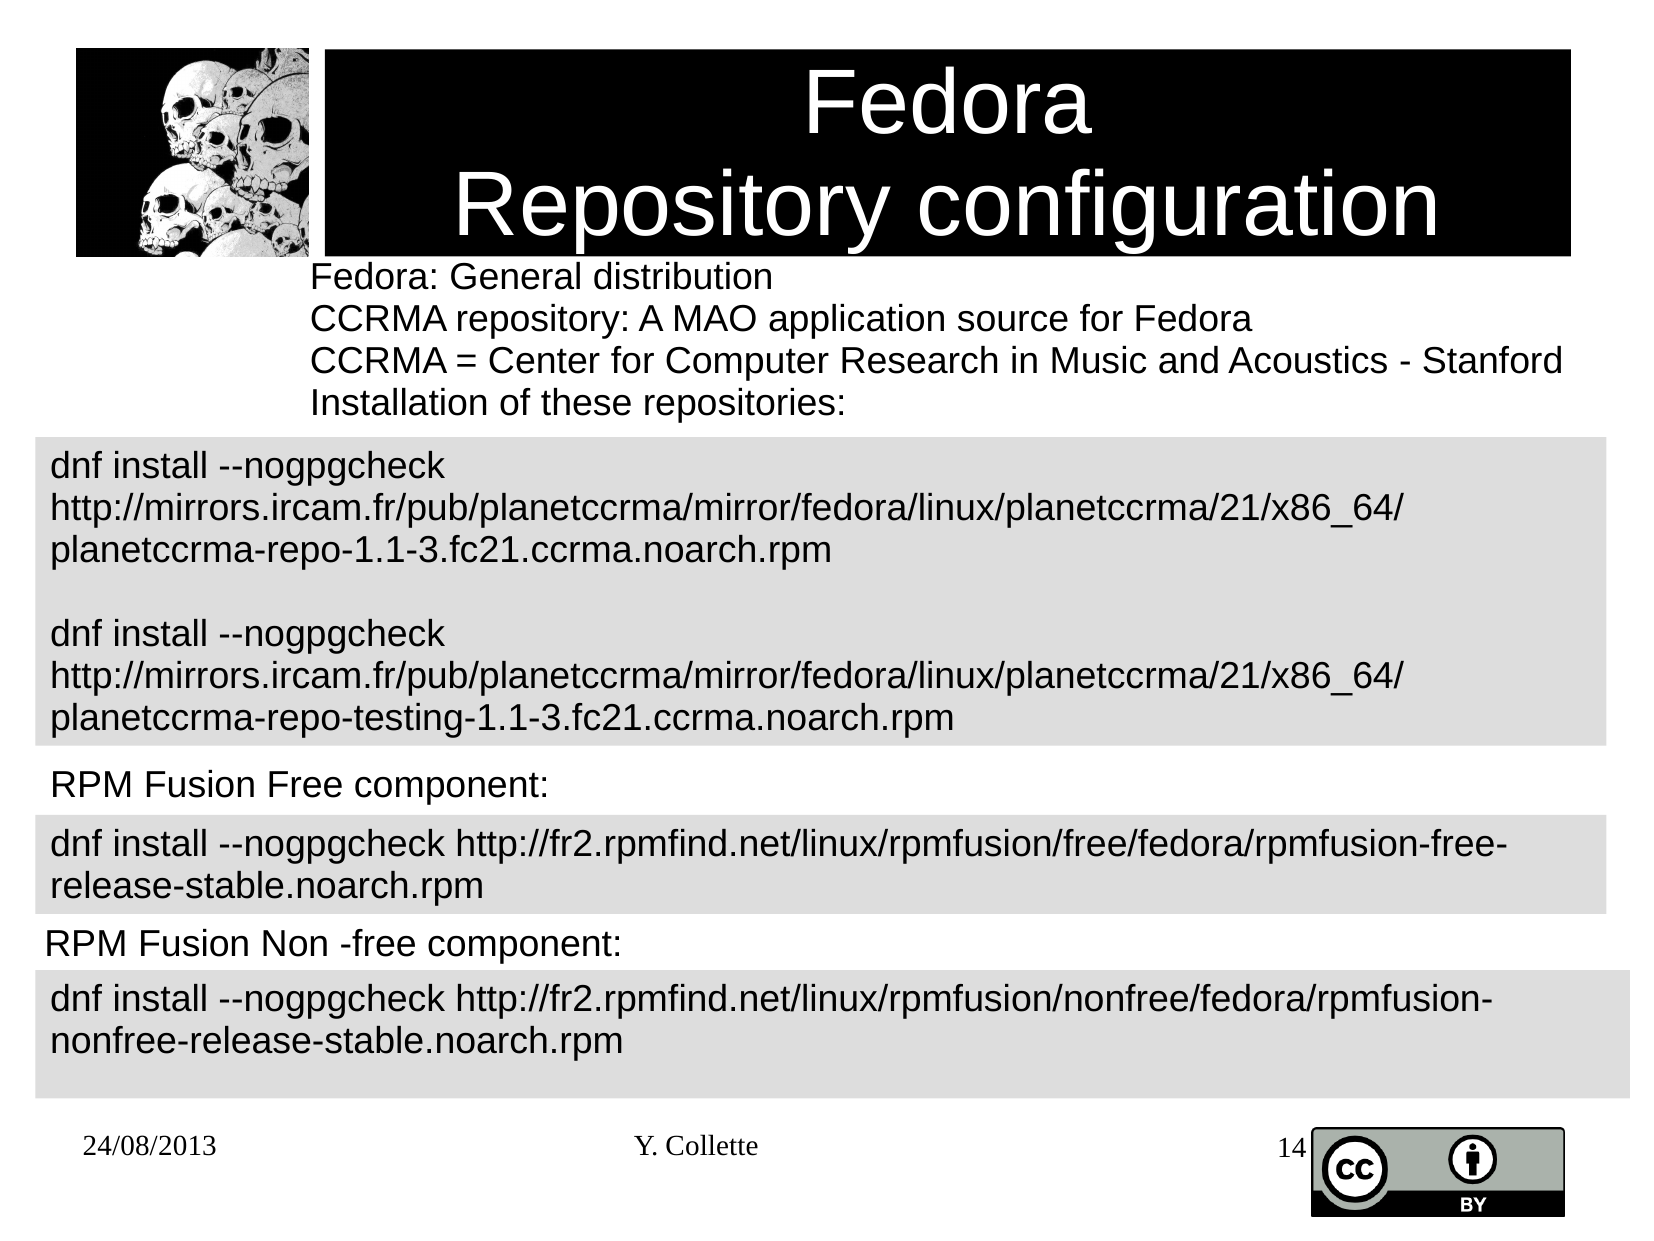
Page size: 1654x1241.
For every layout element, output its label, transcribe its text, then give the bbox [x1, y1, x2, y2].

picture [76, 48, 309, 257]
text_box Fedora: General distribution CCRMA repository: A MAO application source for Fedora CCRMA = Center for Computer Research in Music and Acoustics - Stanford Installation of these repositories: [295, 248, 1619, 431]
text_box RPM Fusion Free component: [35, 755, 603, 815]
text_box dnf install --nogpgcheck http://mirrors.ircam.fr/pub/planetccrma/mirror/fedora/linux/planetccrma/21/x86_64/planetccrma-repo-1.1-3.fc21.ccrma.noarch.rpm dnf install --nogpgcheck http://mirrors.ircam.fr/pub/planetccrma/mirror/fedora/linux/planetccrma/21/x86_64/planetccrma-repo-testing-1.1-3.fc21.ccrma.noarch.rpm [35, 437, 1607, 746]
title Fedora Repository configuration [324, 49, 1571, 248]
text_box RPM Fusion Non -free component: [29, 915, 674, 973]
picture [1311, 1127, 1565, 1217]
text_box dnf install --nogpgcheck http://fr2.rpmfind.net/linux/rpmfusion/nonfree/fedora/rpmfusion-nonfree-release-stable.noarch.rpm [35, 970, 1630, 1099]
text_box dnf install --nogpgcheck http://fr2.rpmfind.net/linux/rpmfusion/free/fedora/rpmfusion-free-release-stable.noarch.rpm [35, 814, 1607, 914]
